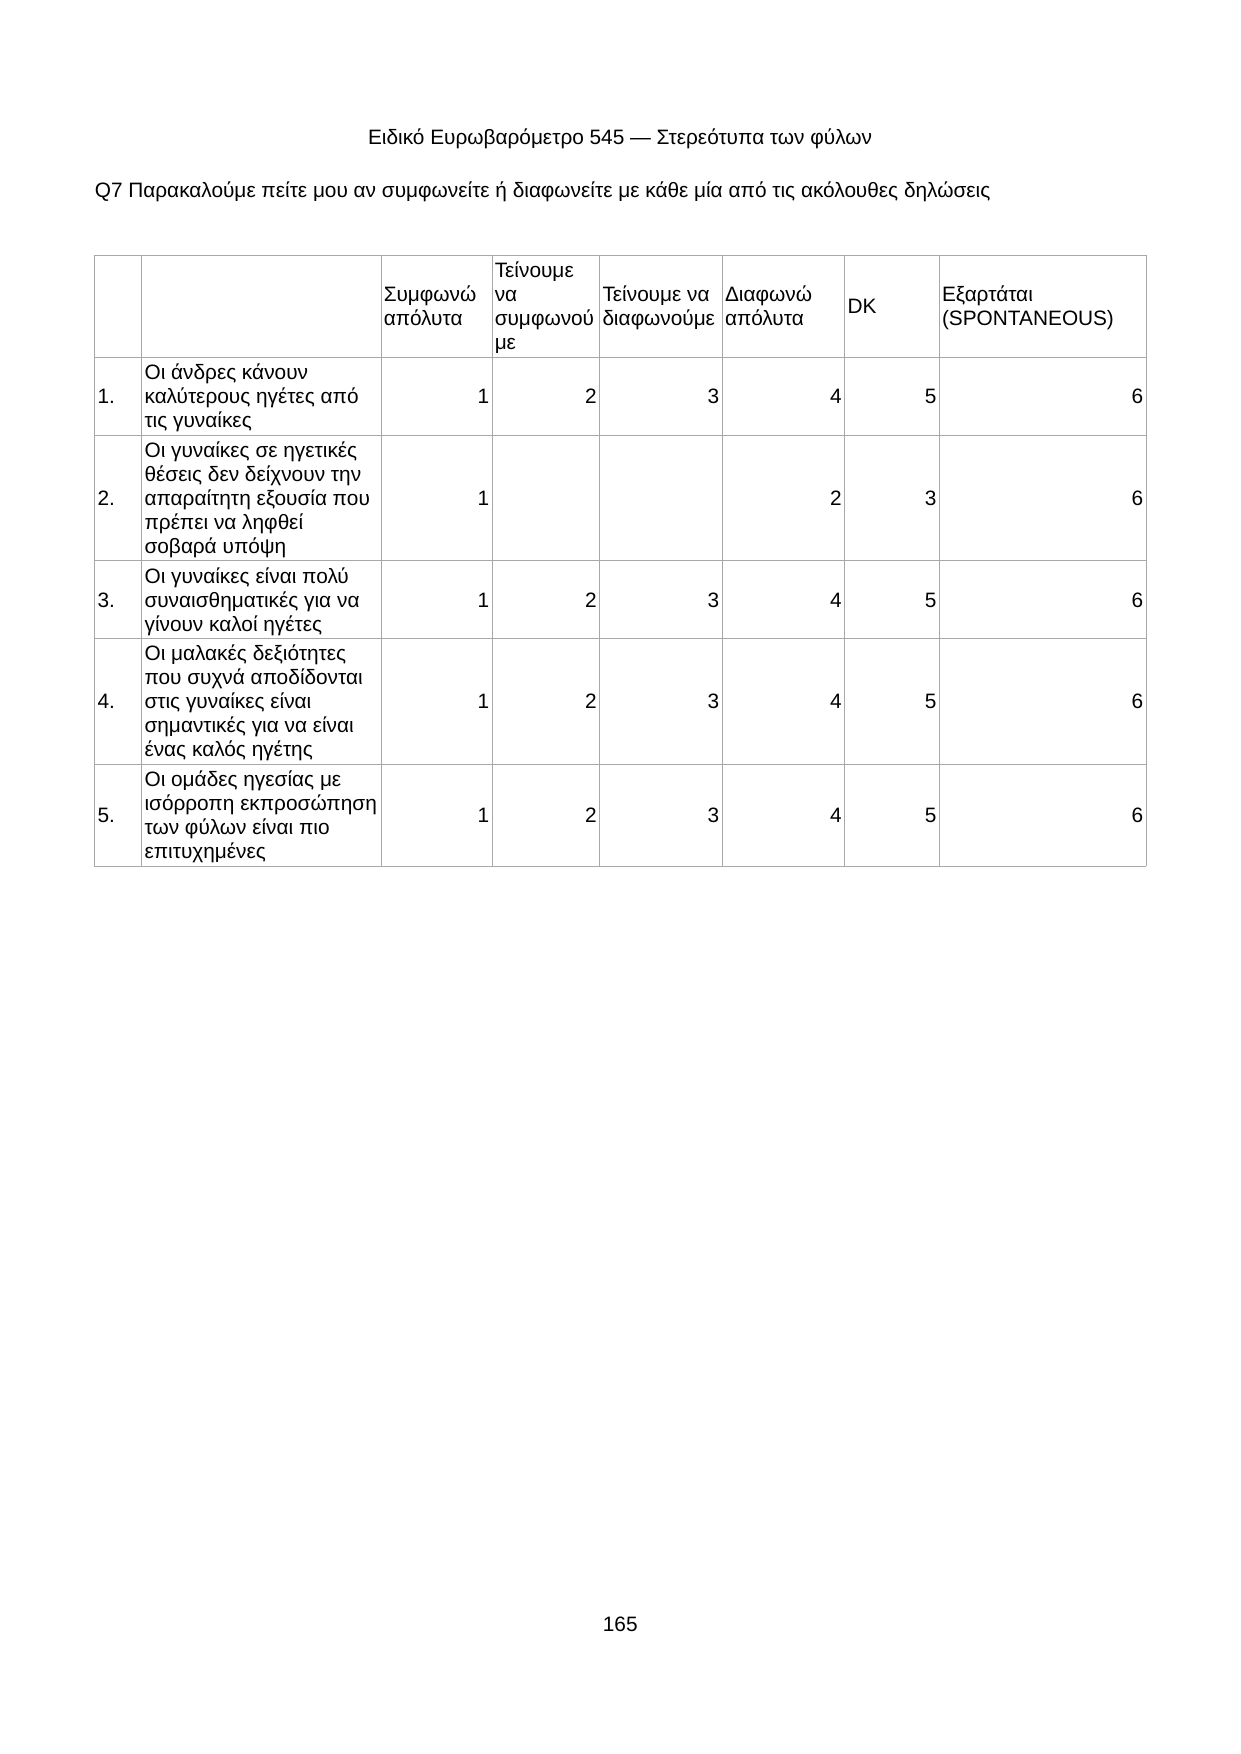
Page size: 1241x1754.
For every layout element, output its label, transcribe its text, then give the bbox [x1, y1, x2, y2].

table_cell 2 [493, 358, 599, 435]
table_header Τείνουμε να διαφωνούμε [600, 256, 722, 357]
table_cell 2 [493, 561, 599, 638]
table_cell 3 [845, 436, 939, 560]
table_cell Οι άνδρες κάνουν καλύτερους ηγέτες από τις γυναίκες [142, 358, 381, 435]
table_header DK [845, 256, 939, 357]
table_header [95, 256, 141, 357]
table_cell [493, 436, 599, 560]
table_cell Οι ομάδες ηγεσίας με ισόρροπη εκπροσώπηση των φύλων είναι πιο επιτυχημένες [142, 765, 381, 866]
table_cell 4 [723, 639, 844, 764]
table_cell 3 [600, 765, 722, 866]
table_cell 4 [723, 561, 844, 638]
table_cell 1. [95, 358, 141, 435]
table_cell 1 [382, 436, 492, 560]
table_header Εξαρτάται (SPONTANEOUS) [940, 256, 1146, 357]
table_cell 1 [382, 639, 492, 764]
table_header Συμφωνώ απόλυτα [382, 256, 492, 357]
table_cell Οι γυναίκες είναι πολύ συναισθηματικές για να γίνουν καλοί ηγέτες [142, 561, 381, 638]
table_cell 3 [600, 639, 722, 764]
table_cell 5 [845, 358, 939, 435]
table_cell Οι μαλακές δεξιότητες που συχνά αποδίδονται στις γυναίκες είναι σημαντικές για να είναι ένας καλός ηγέτης [142, 639, 381, 764]
table_cell 5 [845, 765, 939, 866]
table_cell 3 [600, 358, 722, 435]
table_cell 2 [723, 436, 844, 560]
table_cell Οι γυναίκες σε ηγετικές θέσεις δεν δείχνουν την απαραίτητη εξουσία που πρέπει να ληφθεί σοβαρά υπόψη [142, 436, 381, 560]
table_cell 6 [940, 639, 1146, 764]
table_cell 4 [723, 358, 844, 435]
table_cell 2 [493, 765, 599, 866]
table_cell 6 [940, 765, 1146, 866]
table_cell 1 [382, 358, 492, 435]
table_cell 4. [95, 639, 141, 764]
table_cell 1 [382, 561, 492, 638]
table_cell 3 [600, 561, 722, 638]
table_cell 2 [493, 639, 599, 764]
table_cell 5 [845, 639, 939, 764]
table_cell 1 [382, 765, 492, 866]
table_cell 6 [940, 436, 1146, 560]
table_cell 2. [95, 436, 141, 560]
table_cell 6 [940, 561, 1146, 638]
text Q7 Παρακαλούμε πείτε μου αν συμφωνείτε ή διαφωνείτε με κάθε μία από τις ακόλουθες δηλώσεις [94, 178, 1146, 202]
table_header [142, 256, 381, 357]
table_cell 4 [723, 765, 844, 866]
table_header Τείνουμε να συμφωνούμε [493, 256, 599, 357]
table_cell [600, 436, 722, 560]
table_cell 6 [940, 358, 1146, 435]
table_cell 5 [845, 561, 939, 638]
table_header Διαφωνώ απόλυτα [723, 256, 844, 357]
table_cell 5. [95, 765, 141, 866]
table_cell 3. [95, 561, 141, 638]
